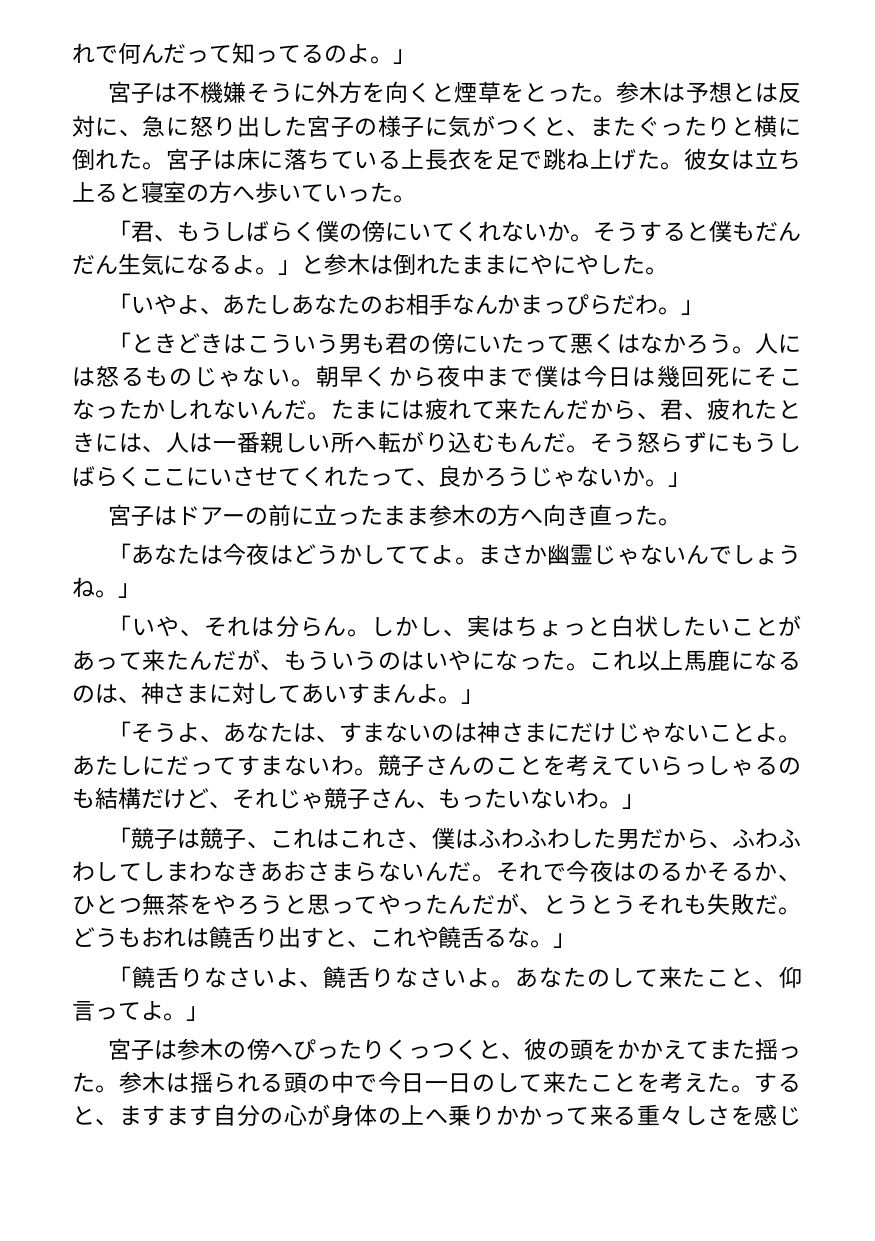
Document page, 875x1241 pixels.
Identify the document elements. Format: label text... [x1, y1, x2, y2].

text 「いやよ、あたしあなたのお相手なんかまっぴらだわ。」 [72, 286, 802, 320]
text 宮子は参木の傍へぴったりくっつくと、彼の頭をかかえてまた揺った。参木は揺られる頭の中で今日一日のして来たことを考えた。すると、ますます自分の心が身体の上へ乗りかかって来る重々しさを感じ [72, 1032, 802, 1131]
text 宮子はドアーの前に立ったまま参木の方へ向き直った。 [72, 498, 802, 531]
text 「ときどきはこういう男も君の傍にいたって悪くはなかろう。人には怒るものじゃない。朝早くから夜中まで僕は今日は幾回死にそこなったかしれないんだ。たまには疲れて来たんだから、君、疲れたときには、人は一番親しい所へ転がり込むもんだ。そう怒らずにもうしばらくここにいさせてくれたって、良かろうじゃないか。」 [72, 326, 802, 492]
text 「いや、それは分らん。しかし、実はちょっと白状したいことがあって来たんだが、もういうのはいやになった。これ以上馬鹿になるのは、神さまに対してあいすまんよ。」 [72, 609, 802, 709]
text れで何んだって知ってるのよ。」 [72, 36, 802, 69]
text 「君、もうしばらく僕の傍にいてくれないか。そうすると僕もだんだん生気になるよ。」と参木は倒れたままにやにやした。 [72, 214, 802, 281]
text 宮子は不機嫌そうに外方を向くと煙草をとった。参木は予想とは反対に、急に怒り出した宮子の様子に気がつくと、またぐったりと横に倒れた。宮子は床に落ちている上長衣を足で跳ね上げた。彼女は立ち上ると寝室の方へ歩いていった。 [72, 75, 802, 208]
text 「競子は競子、これはこれさ、僕はふわふわした男だから、ふわふわしてしまわなきあおさまらないんだ。それで今夜はのるかそるか、ひとつ無茶をやろうと思ってやったんだが、とうとうそれも失敗だ。どうもおれは饒舌り出すと、これや饒舌るな。」 [72, 821, 802, 953]
text 「そうよ、あなたは、すまないのは神さまにだけじゃないことよ。あたしにだってすまないわ。競子さんのことを考えていらっしゃるのも結構だけど、それじゃ競子さん、もったいないわ。」 [72, 715, 802, 814]
text 「あなたは今夜はどうかしててよ。まさか幽霊じゃないんでしょうね。」 [72, 537, 802, 603]
text 「饒舌りなさいよ、饒舌りなさいよ。あなたのして来たこと、仰言ってよ。」 [72, 959, 802, 1026]
